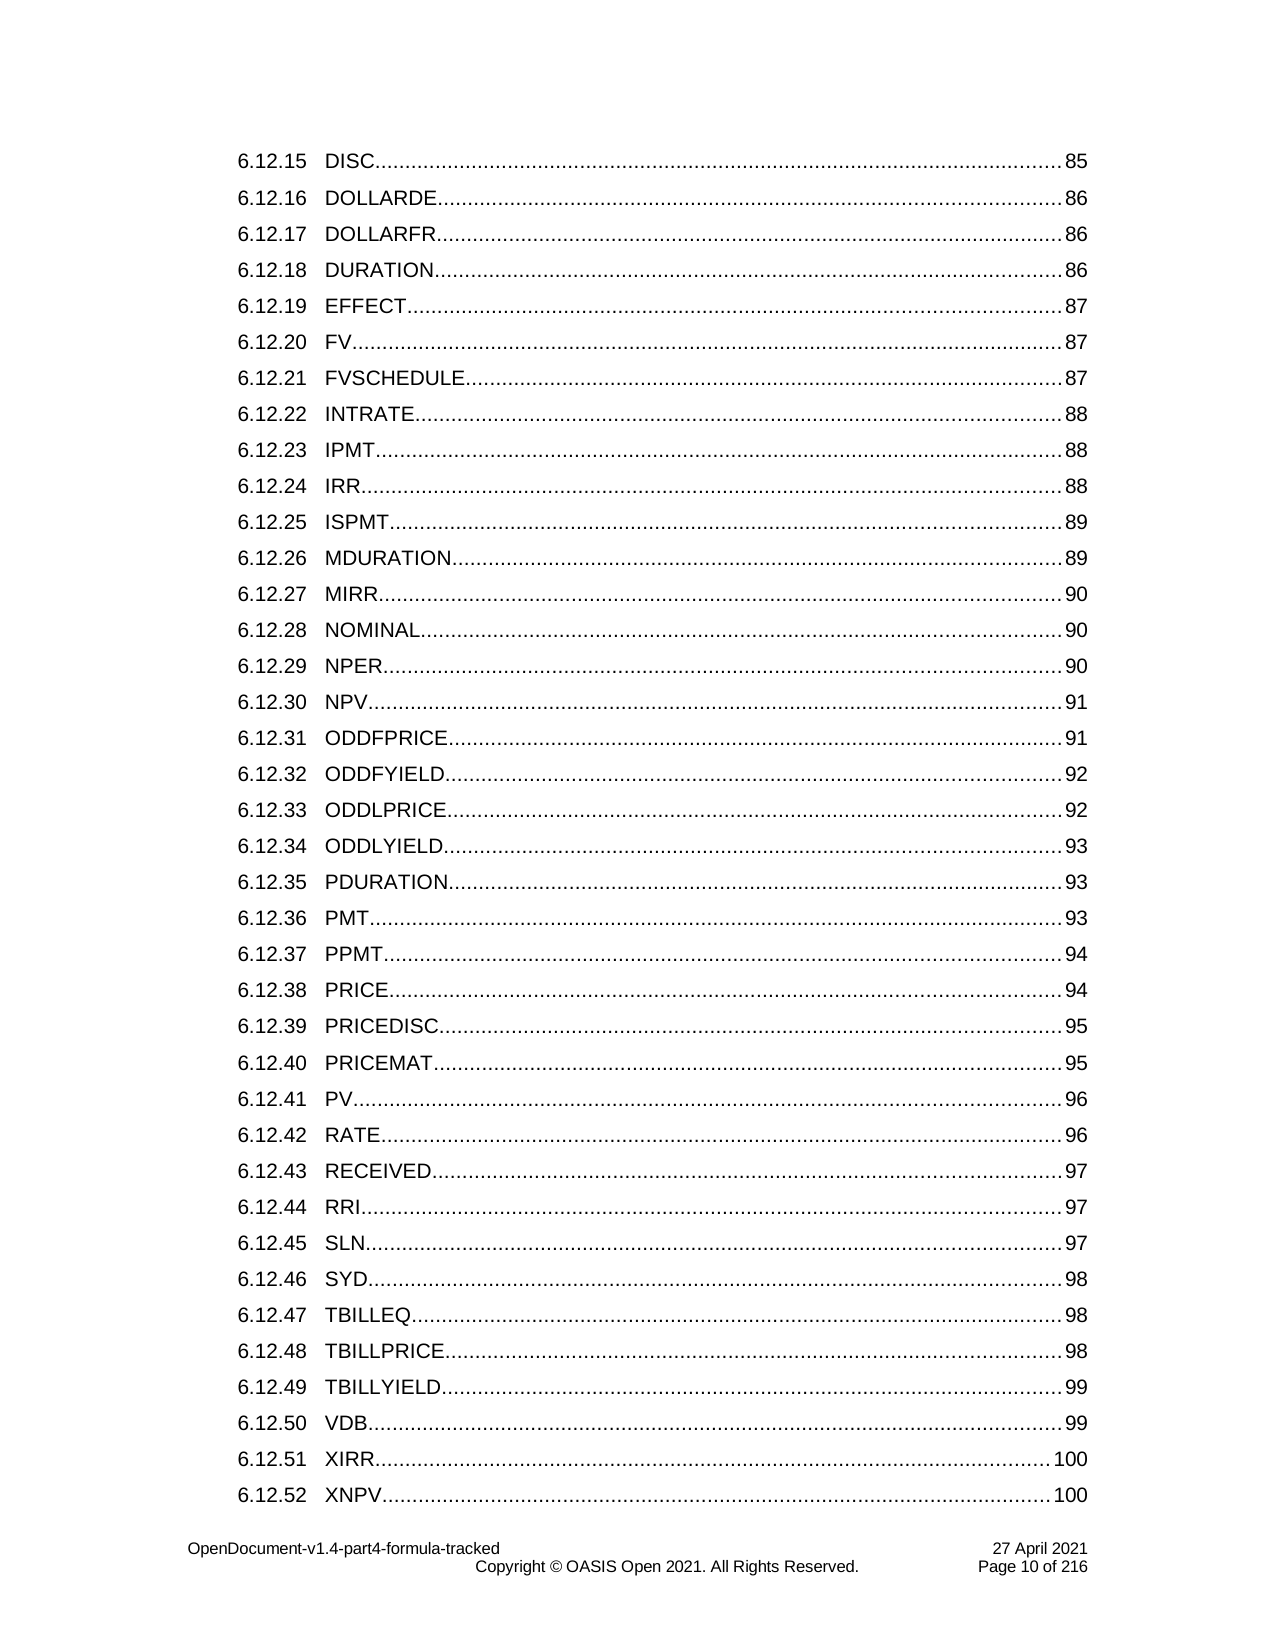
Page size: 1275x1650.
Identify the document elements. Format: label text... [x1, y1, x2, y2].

text 6.12.23 IPMT 88 [237, 438, 1088, 462]
text 6.12.34 ODDLYIELD 93 [237, 835, 1088, 858]
text 6.12.20 FV 87 [237, 330, 1088, 354]
text 6.12.29 NPER 90 [237, 654, 1088, 678]
text 6.12.33 ODDLPRICE 92 [237, 799, 1088, 822]
text 6.12.42 RATE 96 [237, 1123, 1088, 1147]
text 6.12.38 PRICE 94 [237, 979, 1088, 1002]
text 6.12.17 DOLLARFR 86 [237, 222, 1088, 246]
text 6.12.46 SYD 98 [237, 1267, 1088, 1291]
text 6.12.41 PV 96 [237, 1087, 1088, 1111]
text 6.12.24 IRR 88 [237, 474, 1088, 498]
text 6.12.15 DISC 85 [237, 150, 1088, 173]
text 6.12.43 RECEIVED 97 [237, 1159, 1088, 1183]
text 6.12.45 SLN 97 [237, 1231, 1088, 1255]
text 6.12.27 MIRR 90 [237, 582, 1088, 606]
text 6.12.21 FVSCHEDULE 87 [237, 366, 1088, 390]
text 6.12.51 XIRR 100 [237, 1447, 1088, 1471]
text 6.12.52 XNPV 100 [237, 1483, 1088, 1507]
text 6.12.32 ODDFYIELD 92 [237, 763, 1088, 786]
text 6.12.31 ODDFPRICE 91 [237, 727, 1088, 750]
text 6.12.40 PRICEMAT 95 [237, 1051, 1088, 1074]
text 6.12.49 TBILLYIELD 99 [237, 1375, 1088, 1399]
text 6.12.35 PDURATION 93 [237, 871, 1088, 894]
text 6.12.39 PRICEDISC 95 [237, 1015, 1088, 1038]
text 6.12.37 PPMT 94 [237, 943, 1088, 966]
text 6.12.48 TBILLPRICE 98 [237, 1339, 1088, 1363]
text 6.12.30 NPV 91 [237, 691, 1088, 714]
text 6.12.22 INTRATE 88 [237, 402, 1088, 426]
text 6.12.47 TBILLEQ 98 [237, 1303, 1088, 1327]
text 6.12.16 DOLLARDE 86 [237, 186, 1088, 209]
text 6.12.26 MDURATION 89 [237, 546, 1088, 570]
text 6.12.25 ISPMT 89 [237, 510, 1088, 534]
text 6.12.36 PMT 93 [237, 907, 1088, 930]
text 6.12.28 NOMINAL 90 [237, 618, 1088, 642]
text 6.12.19 EFFECT 87 [237, 294, 1088, 318]
text 6.12.18 DURATION 86 [237, 258, 1088, 282]
text 6.12.44 RRI 97 [237, 1195, 1088, 1219]
text 6.12.50 VDB 99 [237, 1411, 1088, 1435]
